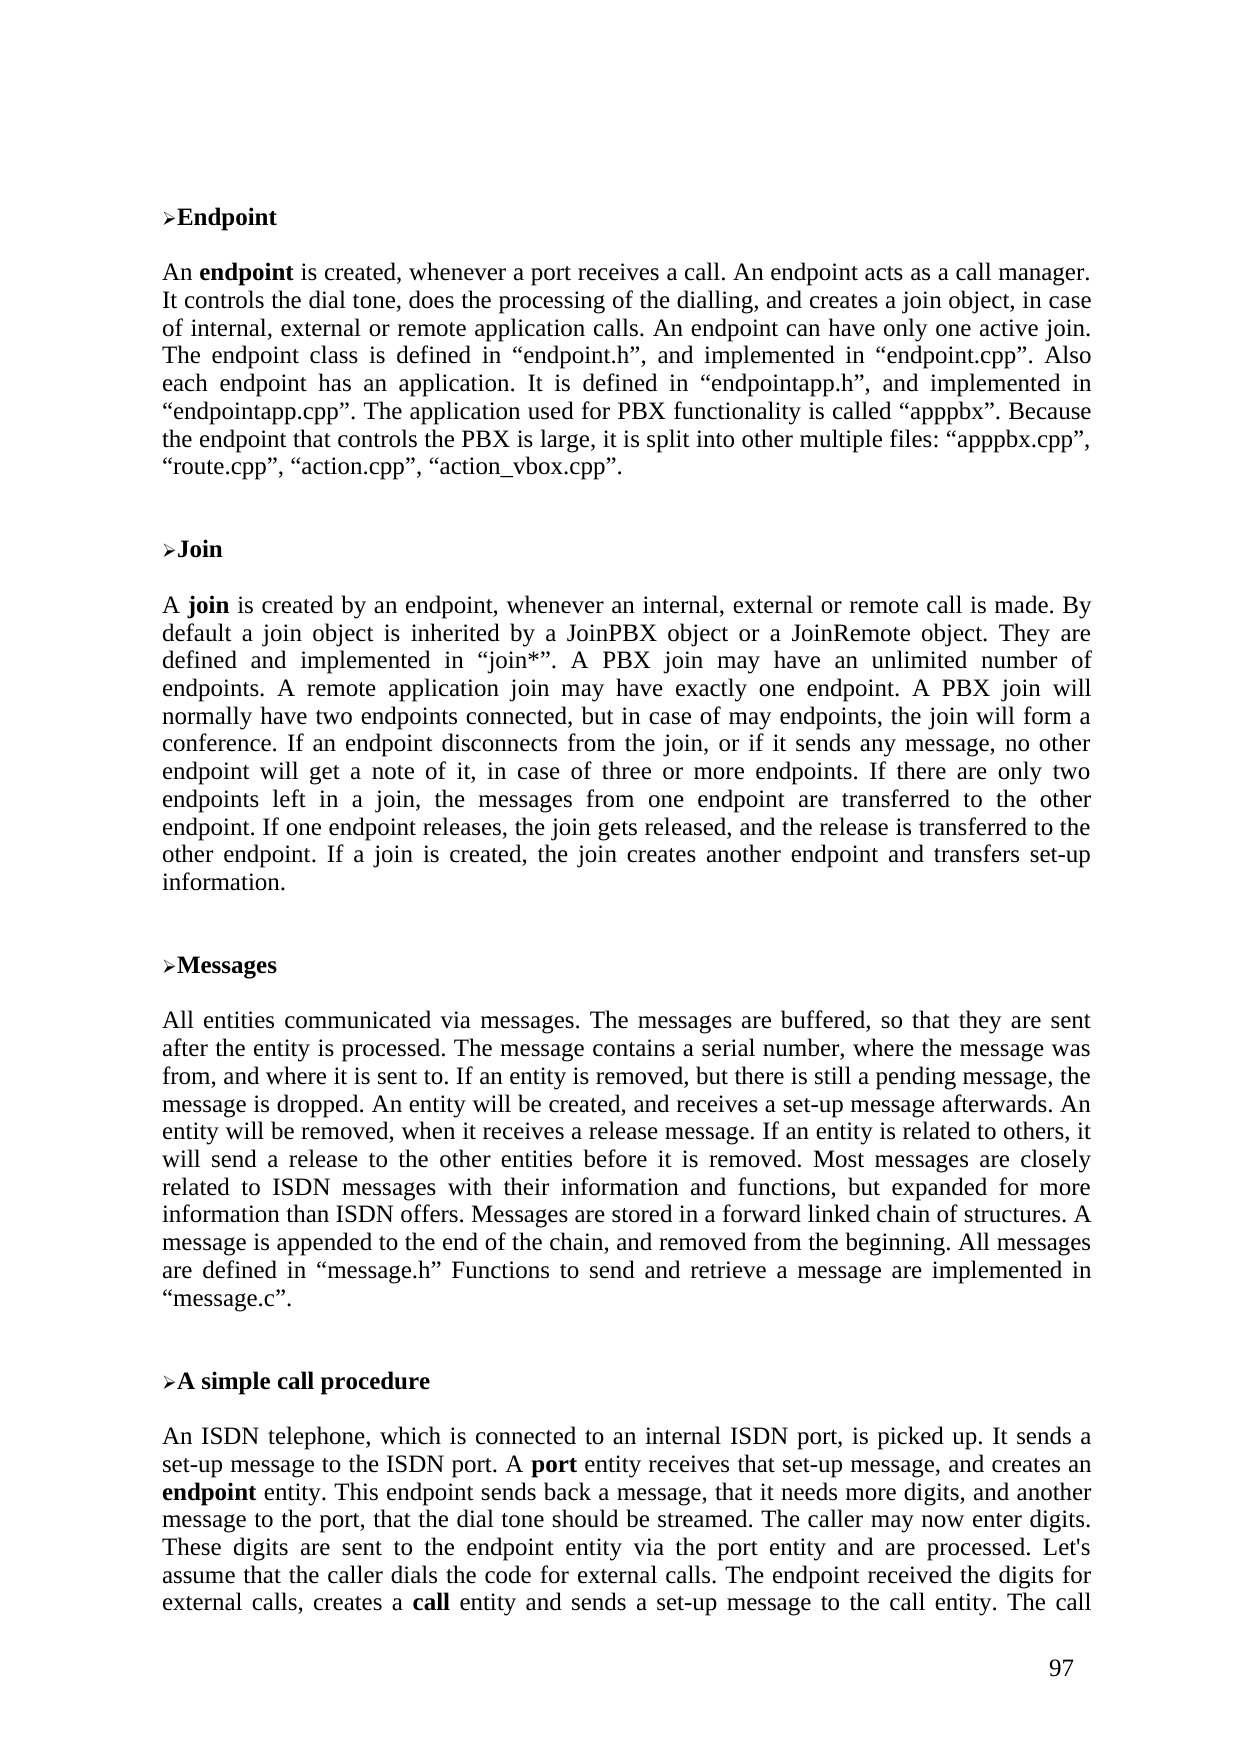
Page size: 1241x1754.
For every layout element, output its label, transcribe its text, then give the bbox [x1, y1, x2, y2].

list Endpoint [162, 203, 1092, 231]
text All entities communicated via messages. The messages are buffered, so that they are sent after the entity is processed. The message contains a serial number, where the message was from, and where it is sent to. If an entity is removed, but there is still a pending message, the message is dropped. An entity will be created, and receives a set-up message afterwards. An entity will be removed, when it receives a release message. If an entity is related to others, it will send a release to the other entities before it is removed. Most messages are closely related to ISDN messages with their information and functions, but expanded for more information than ISDN offers. Messages are stored in a forward linked chain of structures. A message is appended to the end of the chain, and removed from the beginning. All messages are defined in “message.h” Functions to send and retrieve a message are implemented in “message.c”. [162, 1007, 1092, 1311]
list A simple call procedure [162, 1367, 1092, 1394]
text An ISDN telephone, which is connected to an internal ISDN port, is picked up. It sends a set-up message to the ISDN port. A port entity receives that set-up message, and creates an endpoint entity. This endpoint sends back a message, that it needs more digits, and another message to the port, that the dial tone should be streamed. The caller may now enter digits. These digits are sent to the endpoint entity via the port entity and are processed. Let's assume that the caller dials the code for external calls. The endpoint received the digits for external calls, creates a call entity and sends a set-up message to the call entity. The call [162, 1422, 1092, 1616]
list Messages [162, 951, 1092, 979]
text A join is created by an endpoint, whenever an internal, external or remote call is made. By default a join object is inherited by a JoinPBX object or a JoinRemote object. They are defined and implemented in “join*”. A PBX join may have an unlimited number of endpoints. A remote application join may have exactly one endpoint. A PBX join will normally have two endpoints connected, but in case of may endpoints, the join will form a conference. If an endpoint disconnects from the join, or if it sends any message, no other endpoint will get a note of it, in case of three or more endpoints. If there are only two endpoints left in a join, the messages from one endpoint are transferred to the other endpoint. If one endpoint releases, the join gets released, and the release is transferred to the other endpoint. If a join is created, the join creates another endpoint and transfers set-up information. [162, 591, 1092, 896]
text An endpoint is created, whenever a port receives a call. An endpoint acts as a call manager. It controls the dial tone, does the processing of the dialling, and creates a join object, in case of internal, external or remote application calls. An endpoint can have only one active join. The endpoint class is defined in “endpoint.h”, and implemented in “endpoint.cpp”. Also each endpoint has an application. It is defined in “endpointapp.h”, and implemented in “endpointapp.cpp”. The application used for PBX functionality is called “apppbx”. Because the endpoint that controls the PBX is large, it is split into other multiple files: “apppbx.cpp”, “route.cpp”, “action.cpp”, “action_vbox.cpp”. [162, 258, 1092, 480]
list Join [162, 536, 1092, 563]
